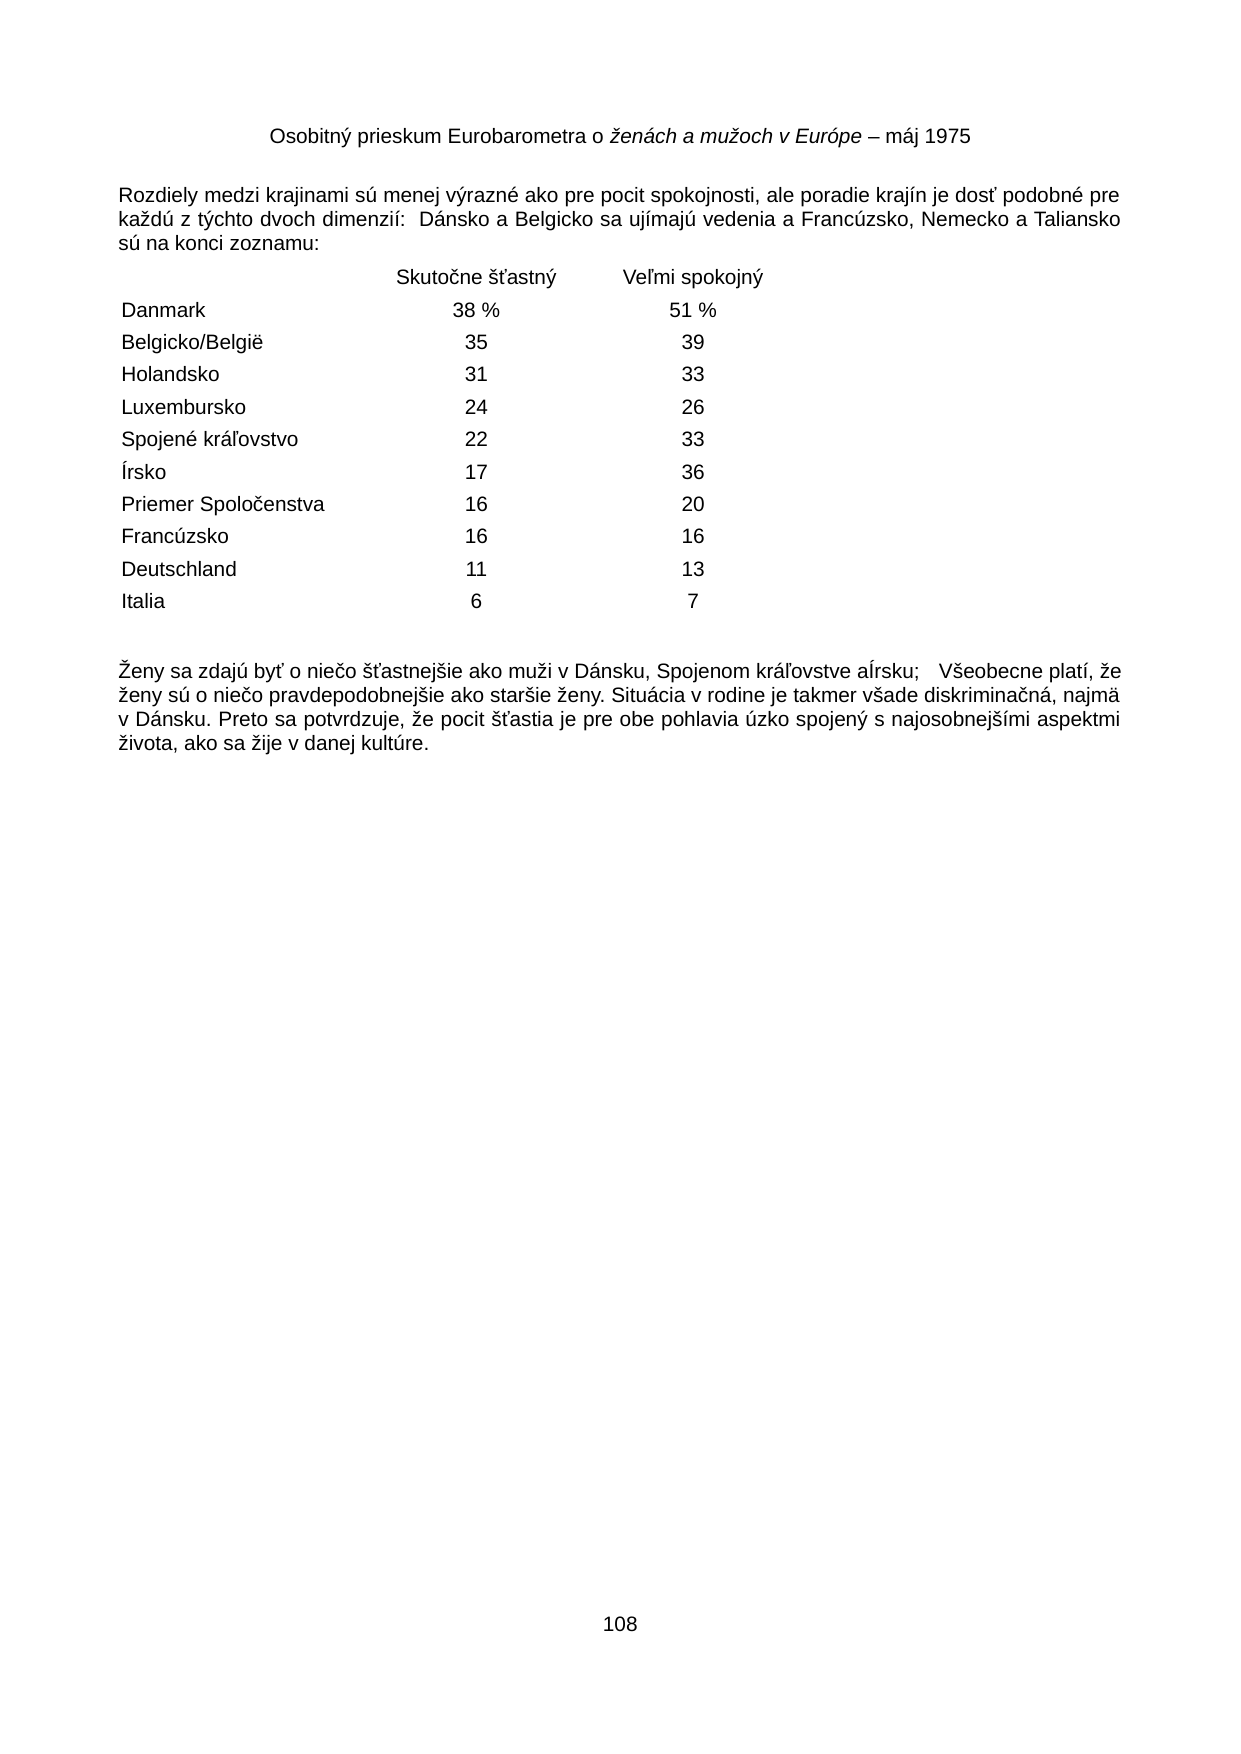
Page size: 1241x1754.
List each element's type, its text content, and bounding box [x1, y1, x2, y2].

table_cell 33 [586, 423, 800, 455]
table_cell 16 [586, 520, 800, 552]
text Ženy sa zdajú byť o niečo šťastnejšie ako muži v Dánsku, Spojenom kráľovstve aÍrsku; Všeobecne platí, že ženy sú o niečo pravdepodobnejšie ako staršie ženy. Situácia v rodine je takmer všade diskriminačná, najmä v Dánsku. Preto sa potvrdzuje, že pocit šťastia je pre obe pohlavia úzko spojený s najosobnejšími aspektmi života, ako sa žije v danej kultúre. [118, 659, 1122, 754]
table_cell Holandsko [118, 358, 366, 391]
table_header Skutočne šťastný [366, 261, 586, 293]
table_cell 36 [586, 455, 800, 488]
table_cell 16 [366, 520, 586, 552]
table_cell 51 % [586, 293, 800, 326]
table_cell Spojené kráľovstvo [118, 423, 366, 455]
table_cell Italia [118, 585, 366, 617]
table_cell 31 [366, 358, 586, 391]
table_cell Priemer Spoločenstva [118, 488, 366, 520]
table_cell 33 [586, 358, 800, 391]
table_cell Danmark [118, 293, 366, 326]
table_cell 13 [586, 553, 800, 585]
table_cell 20 [586, 488, 800, 520]
table_cell 39 [586, 326, 800, 358]
table_cell Luxembursko [118, 391, 366, 423]
table_header Veľmi spokojný [586, 261, 800, 293]
table_cell Deutschland [118, 553, 366, 585]
table_cell Írsko [118, 455, 366, 488]
table_cell 6 [366, 585, 586, 617]
table_cell Francúzsko [118, 520, 366, 552]
text Rozdiely medzi krajinami sú menej výrazné ako pre pocit spokojnosti, ale poradie krajín je dosť podobné pre každú z týchto dvoch dimenzií: Dánsko a Belgicko sa ujímajú vedenia a Francúzsko, Nemecko a Taliansko sú na konci zoznamu: [118, 183, 1122, 255]
table_cell Belgicko/België [118, 326, 366, 358]
table_cell 22 [366, 423, 586, 455]
table_cell 35 [366, 326, 586, 358]
table_cell 11 [366, 553, 586, 585]
table_cell 17 [366, 455, 586, 488]
table_cell 38 % [366, 293, 586, 326]
table_cell 26 [586, 391, 800, 423]
table_cell 7 [586, 585, 800, 617]
table_cell 24 [366, 391, 586, 423]
table_header [118, 261, 366, 293]
table_cell 16 [366, 488, 586, 520]
